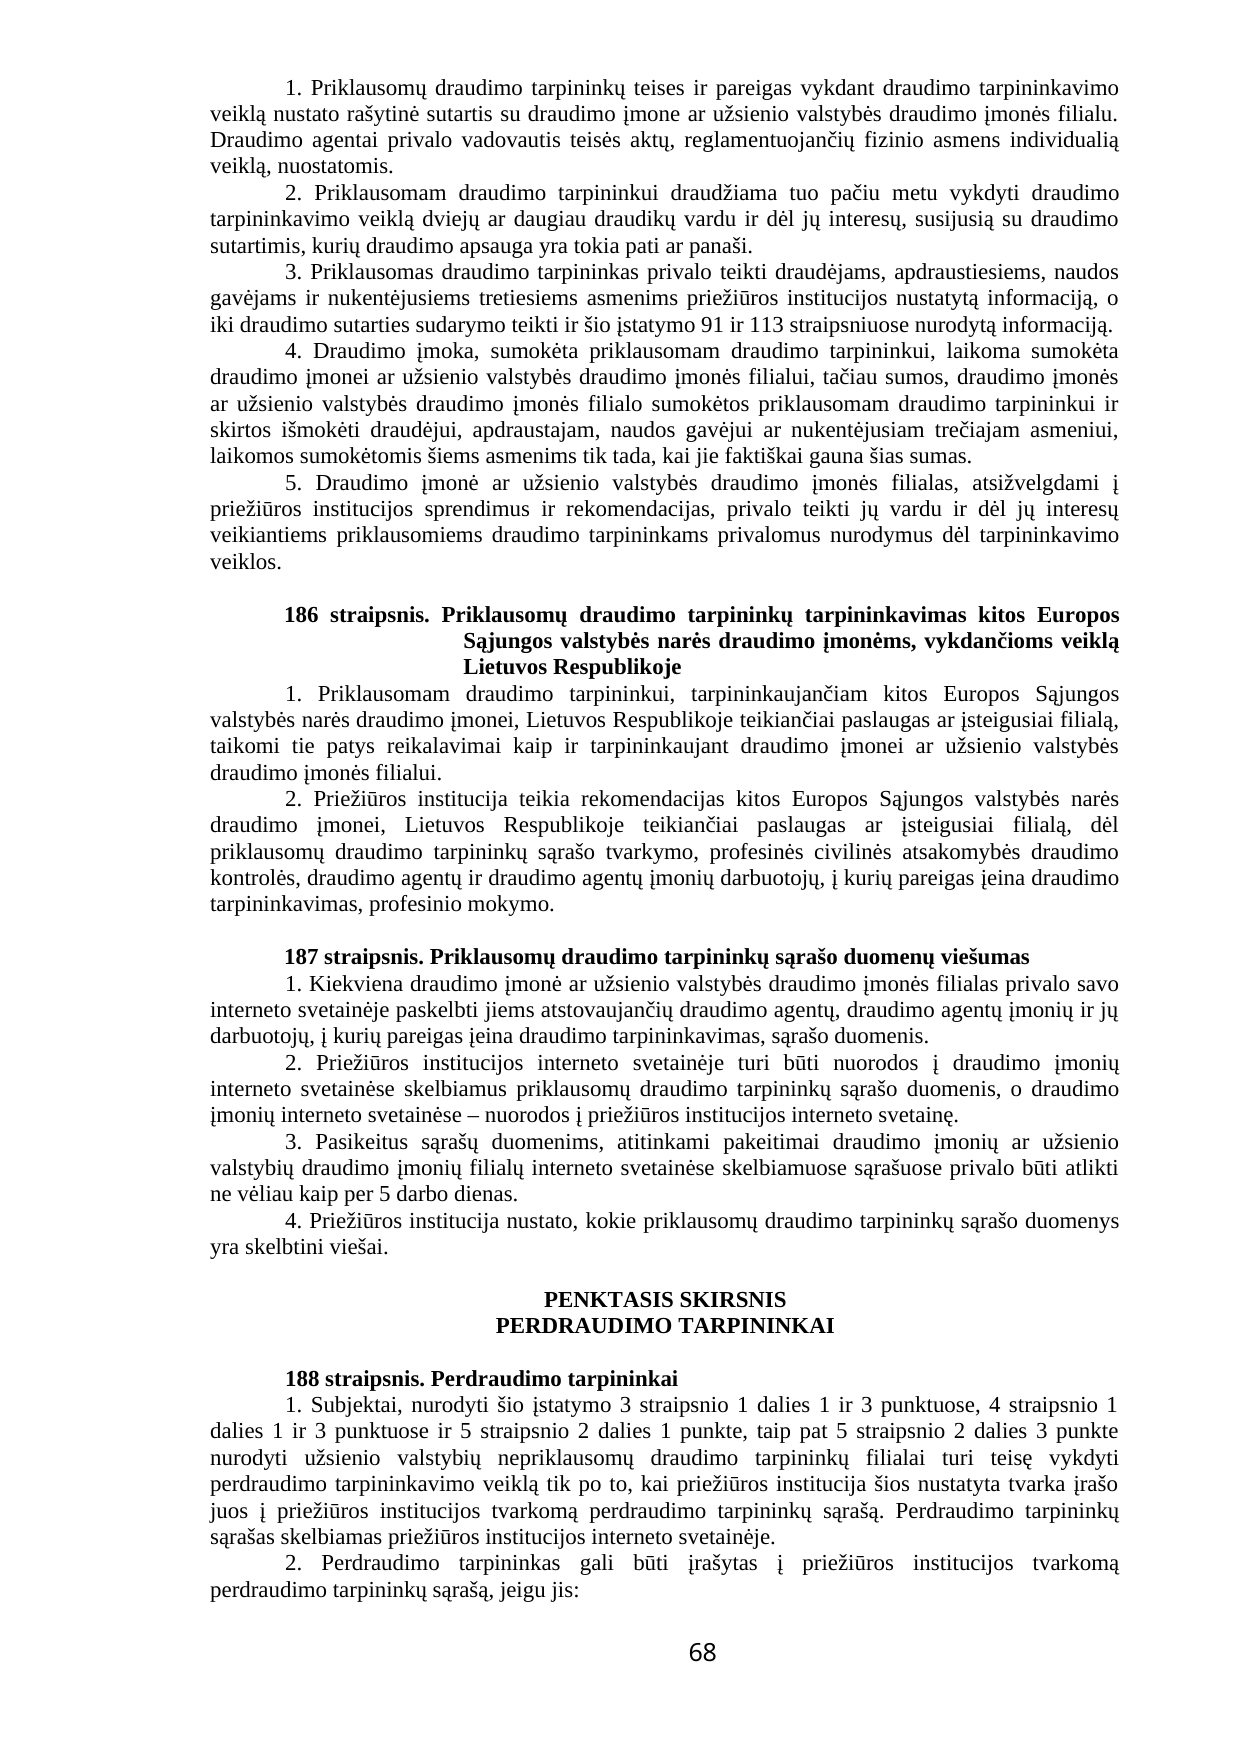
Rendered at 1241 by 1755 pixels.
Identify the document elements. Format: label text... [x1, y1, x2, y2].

text 1. Kiekviena draudimo įmonė ar užsienio valstybės draudimo įmonės filialas privalo savo interneto svetainėje paskelbti jiems atstovaujančių draudimo agentų, draudimo agentų įmonių ir jų darbuotojų, į kurių pareigas įeina draudimo tarpininkavimas, sąrašo duomenis. [210, 969, 1120, 1049]
text 1. Priklausomų draudimo tarpininkų teises ir pareigas vykdant draudimo tarpininkavimo veiklą nustato rašytinė sutartis su draudimo įmone ar užsienio valstybės draudimo įmonės filialu. Draudimo agentai privalo vadovautis teisės aktų, reglamentuojančių fizinio asmens individualią veiklą, nuostatomis. [210, 73, 1120, 179]
text 187 straipsnis. Priklausomų draudimo tarpininkų sąrašo duomenų viešumas [284, 943, 1120, 969]
text 2. Perdraudimo tarpininkas gali būti įrašytas į priežiūros institucijos tvarkomą perdraudimo tarpininkų sąrašą, jeigu jis: [210, 1549, 1120, 1602]
text 188 straipsnis. Perdraudimo tarpininkai [210, 1365, 1120, 1391]
text 4. Priežiūros institucija nustato, kokie priklausomų draudimo tarpininkų sąrašo duomenys yra skelbtini viešai. [210, 1207, 1120, 1259]
text 2. Priežiūros institucijos interneto svetainėje turi būti nuorodos į draudimo įmonių interneto svetainėse skelbiamus priklausomų draudimo tarpininkų sąrašo duomenis, o draudimo įmonių interneto svetainėse – nuorodos į priežiūros institucijos interneto svetainę. [210, 1049, 1120, 1128]
text 2. Priklausomam draudimo tarpininkui draudžiama tuo pačiu metu vykdyti draudimo tarpininkavimo veiklą dviejų ar daugiau draudikų vardu ir dėl jų interesų, susijusią su draudimo sutartimis, kurių draudimo apsauga yra tokia pati ar panaši. [210, 179, 1120, 258]
text 1. Subjektai, nurodyti šio įstatymo 3 straipsnio 1 dalies 1 ir 3 punktuose, 4 straipsnio 1 dalies 1 ir 3 punktuose ir 5 straipsnio 2 dalies 1 punkte, taip pat 5 straipsnio 2 dalies 3 punkte nurodyti užsienio valstybių nepriklausomų draudimo tarpininkų filialai turi teisę vykdyti perdraudimo tarpininkavimo veiklą tik po to, kai priežiūros institucija šios nustatyta tvarka įrašo juos į priežiūros institucijos tvarkomą perdraudimo tarpininkų sąrašą. Perdraudimo tarpininkų sąrašas skelbiamas priežiūros institucijos interneto svetainėje. [210, 1391, 1120, 1549]
text 2. Priežiūros institucija teikia rekomendacijas kitos Europos Sąjungos valstybės narės draudimo įmonei, Lietuvos Respublikoje teikiančiai paslaugas ar įsteigusiai filialą, dėl priklausomų draudimo tarpininkų sąrašo tvarkymo, profesinės civilinės atsakomybės draudimo kontrolės, draudimo agentų ir draudimo agentų įmonių darbuotojų, į kurių pareigas įeina draudimo tarpininkavimas, profesinio mokymo. [210, 785, 1120, 917]
text 1. Priklausomam draudimo tarpininkui, tarpininkaujančiam kitos Europos Sąjungos valstybės narės draudimo įmonei, Lietuvos Respublikoje teikiančiai paslaugas ar įsteigusiai filialą, taikomi tie patys reikalavimai kaip ir tarpininkaujant draudimo įmonei ar užsienio valstybės draudimo įmonės filialui. [210, 680, 1120, 785]
text 4. Draudimo įmoka, sumokėta priklausomam draudimo tarpininkui, laikoma sumokėta draudimo įmonei ar užsienio valstybės draudimo įmonės filialui, tačiau sumos, draudimo įmonės ar užsienio valstybės draudimo įmonės filialo sumokėtos priklausomam draudimo tarpininkui ir skirtos išmokėti draudėjui, apdraustajam, naudos gavėjui ar nukentėjusiam trečiajam asmeniui, laikomos sumokėtomis šiems asmenims tik tada, kai jie faktiškai gauna šias sumas. [210, 337, 1120, 469]
text 5. Draudimo įmonė ar užsienio valstybės draudimo įmonės filialas, atsižvelgdami į priežiūros institucijos sprendimus ir rekomendacijas, privalo teikti jų vardu ir dėl jų interesų veikiantiems priklausomiems draudimo tarpininkams privalomus nurodymus dėl tarpininkavimo veiklos. [210, 469, 1120, 574]
text PENKTASIS SKIRSNIS [210, 1286, 1120, 1312]
text 3. Pasikeitus sąrašų duomenims, atitinkami pakeitimai draudimo įmonių ar užsienio valstybių draudimo įmonių filialų interneto svetainėse skelbiamuose sąrašuose privalo būti atlikti ne vėliau kaip per 5 darbo dienas. [210, 1128, 1120, 1207]
text 3. Priklausomas draudimo tarpininkas privalo teikti draudėjams, apdraustiesiems, naudos gavėjams ir nukentėjusiems tretiesiems asmenims priežiūros institucijos nustatytą informaciją, o iki draudimo sutarties sudarymo teikti ir šio įstatymo 91 ir 113 straipsniuose nurodytą informaciją. [210, 258, 1120, 337]
text 186 straipsnis. Priklausomų draudimo tarpininkų tarpininkavimas kitos Europos Sąjungos valstybės narės draudimo įmonėms, vykdančioms veiklą Lietuvos Respublikoje [284, 601, 1120, 680]
text Perdraudimo tarpininkai [210, 1312, 1120, 1338]
